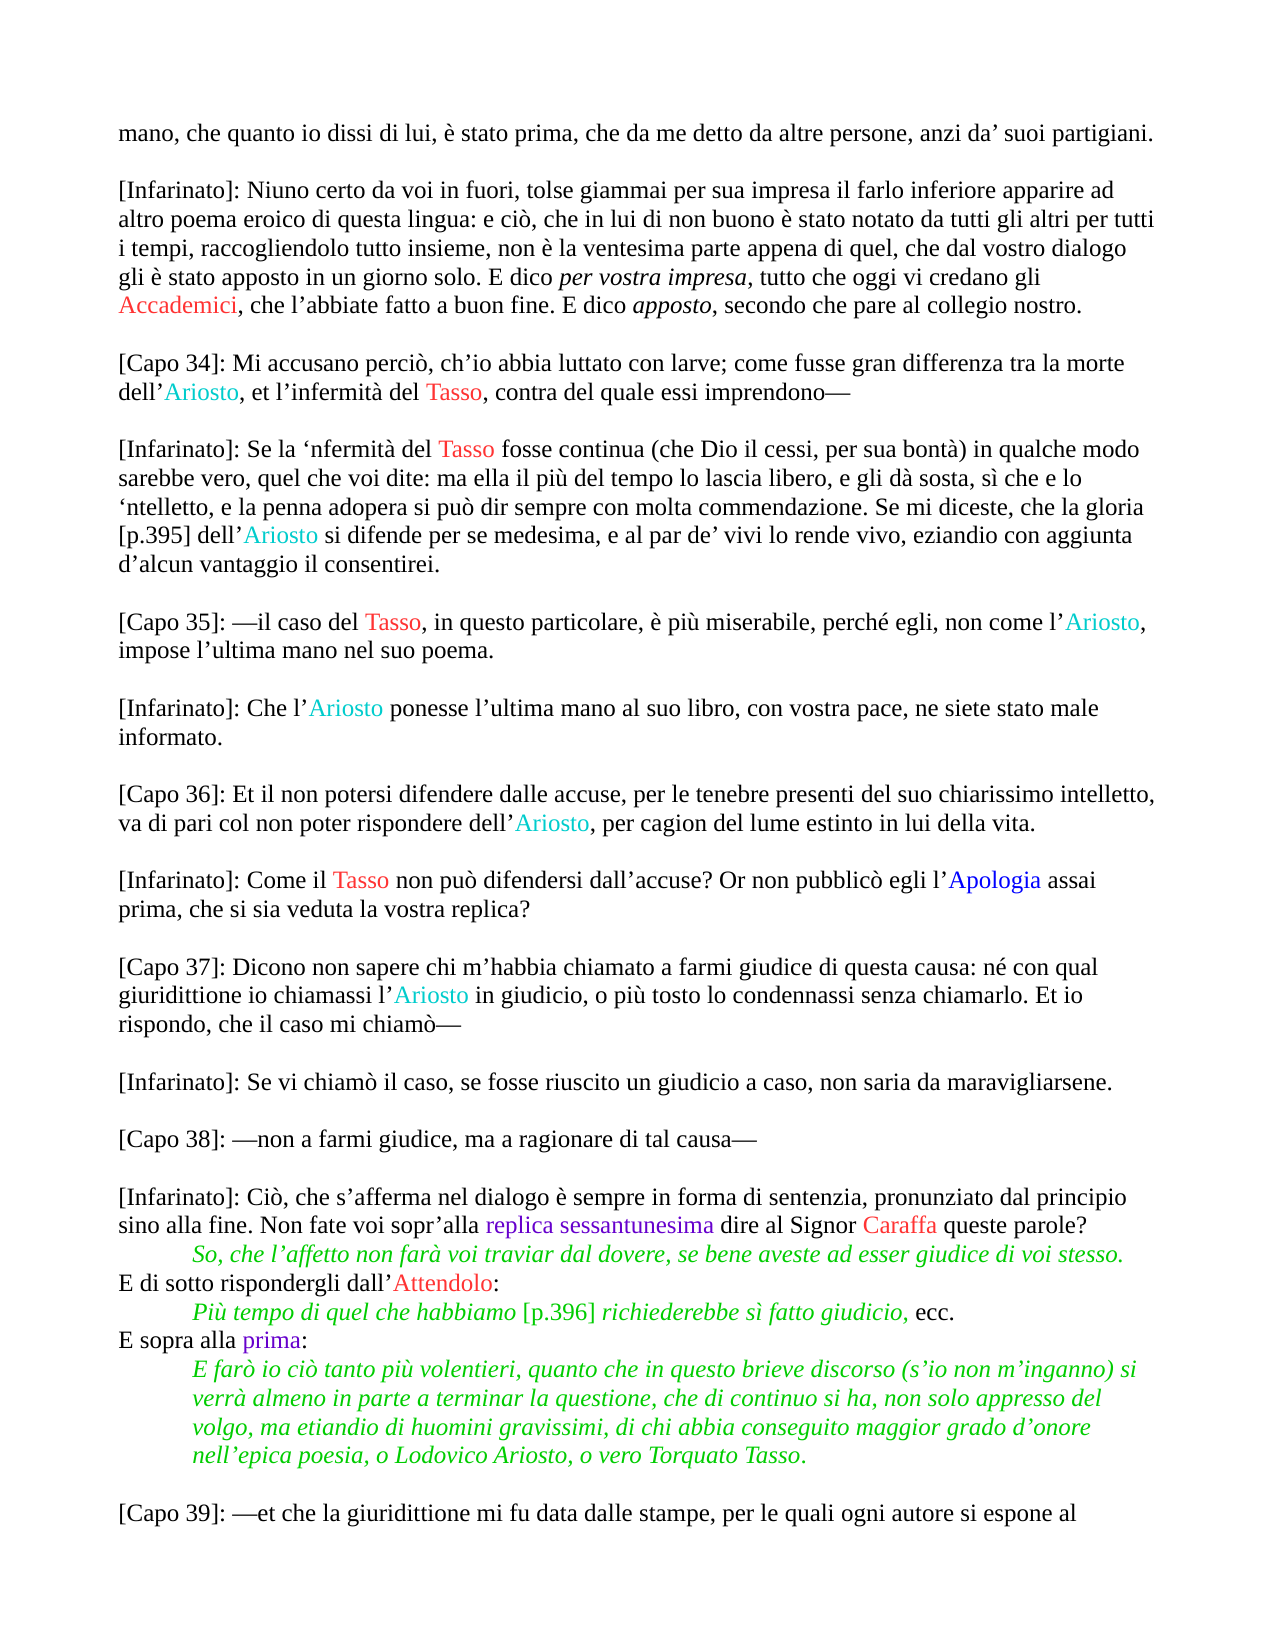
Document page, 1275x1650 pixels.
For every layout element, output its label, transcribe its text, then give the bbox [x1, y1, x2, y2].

text E di sotto rispondergli dall’Attendolo: [118, 1268, 1157, 1297]
text [Capo 38]: —non a farmi giudice, ma a ragionare di tal causa— [118, 1124, 1157, 1153]
text [Capo 36]: Et il non potersi difendere dalle accuse, per le tenebre presenti del suo chiarissimo intelletto, va di pari col non poter rispondere dell’Ariosto, per cagion del lume estinto in lui della vita. [118, 779, 1157, 837]
text E farò io ciò tanto più volentieri, quanto che in questo brieve discorso (s’io non m’inganno) si verrà almeno in parte a terminar la questione, che di continuo si ha, non solo appresso del volgo, ma etiandio di huomini gravissimi, di chi abbia conseguito maggior grado d’onore nell’epica poesia, o Lodovico Ariosto, o vero Torquato Tasso. [192, 1354, 1157, 1469]
text mano, che quanto io dissi di lui, è stato prima, che da me detto da altre persone, anzi da’ suoi partigiani. [118, 118, 1157, 147]
text [Infarinato]: Che l’Ariosto ponesse l’ultima mano al suo libro, con vostra pace, ne siete stato male informato. [118, 693, 1157, 751]
text [Infarinato]: Come il Tasso non può difendersi dall’accuse? Or non pubblicò egli l’Apologia assai prima, che si sia veduta la vostra replica? [118, 866, 1157, 923]
text So, che l’affetto non farà voi traviar dal dovere, se bene aveste ad esser giudice di voi stesso. [118, 1239, 1157, 1268]
text [Capo 34]: Mi accusano perciò, ch’io abbia luttato con larve; come fusse gran differenza tra la morte dell’Ariosto, et l’infermità del Tasso, contra del quale essi imprendono— [118, 348, 1157, 406]
text [Infarinato]: Niuno certo da voi in fuori, tolse giammai per sua impresa il farlo inferiore apparire ad altro poema eroico di questa lingua: e ciò, che in lui di non buono è stato notato da tutti gli altri per tutti i tempi, raccogliendolo tutto insieme, non è la ventesima parte appena di quel, che dal vostro dialogo gli è stato apposto in un giorno solo. E dico per vostra impresa, tutto che oggi vi credano gli Accademici, che l’abbiate fatto a buon fine. E dico apposto, secondo che pare al collegio nostro. [118, 176, 1157, 319]
text Più tempo di quel che habbiamo [p.396] richiederebbe sì fatto giudicio, ecc. [118, 1297, 1157, 1326]
text [Capo 37]: Dicono non sapere chi m’habbia chiamato a farmi giudice di questa causa: né con qual giuridittione io chiamassi l’Ariosto in giudicio, o più tosto lo condennassi senza chiamarlo. Et io rispondo, che il caso mi chiamò— [118, 952, 1157, 1038]
text E sopra alla prima: [118, 1326, 1157, 1354]
text [Capo 39]: —et che la giuridittione mi fu data dalle stampe, per le quali ogni autore si espone al [118, 1498, 1157, 1527]
text [Infarinato]: Ciò, che s’afferma nel dialogo è sempre in forma di sentenzia, pronunziato dal principio sino alla fine. Non fate voi sopr’alla replica sessantunesima dire al Signor Caraffa queste parole? [118, 1182, 1157, 1239]
text [Infarinato]: Se vi chiamò il caso, se fosse riuscito un giudicio a caso, non saria da maravigliarsene. [118, 1067, 1157, 1096]
text [Infarinato]: Se la ‘nfermità del Tasso fosse continua (che Dio il cessi, per sua bontà) in qualche modo sarebbe vero, quel che voi dite: ma ella il più del tempo lo lascia libero, e gli dà sosta, sì che e lo ‘ntelletto, e la penna adopera si può dir sempre con molta commendazione. Se mi diceste, che la gloria [p.395] dell’Ariosto si difende per se medesima, e al par de’ vivi lo rende vivo, eziandio con aggiunta d’alcun vantaggio il consentirei. [118, 434, 1157, 578]
text [Capo 35]: —il caso del Tasso, in questo particolare, è più miserabile, perché egli, non come l’Ariosto, impose l’ultima mano nel suo poema. [118, 607, 1157, 664]
